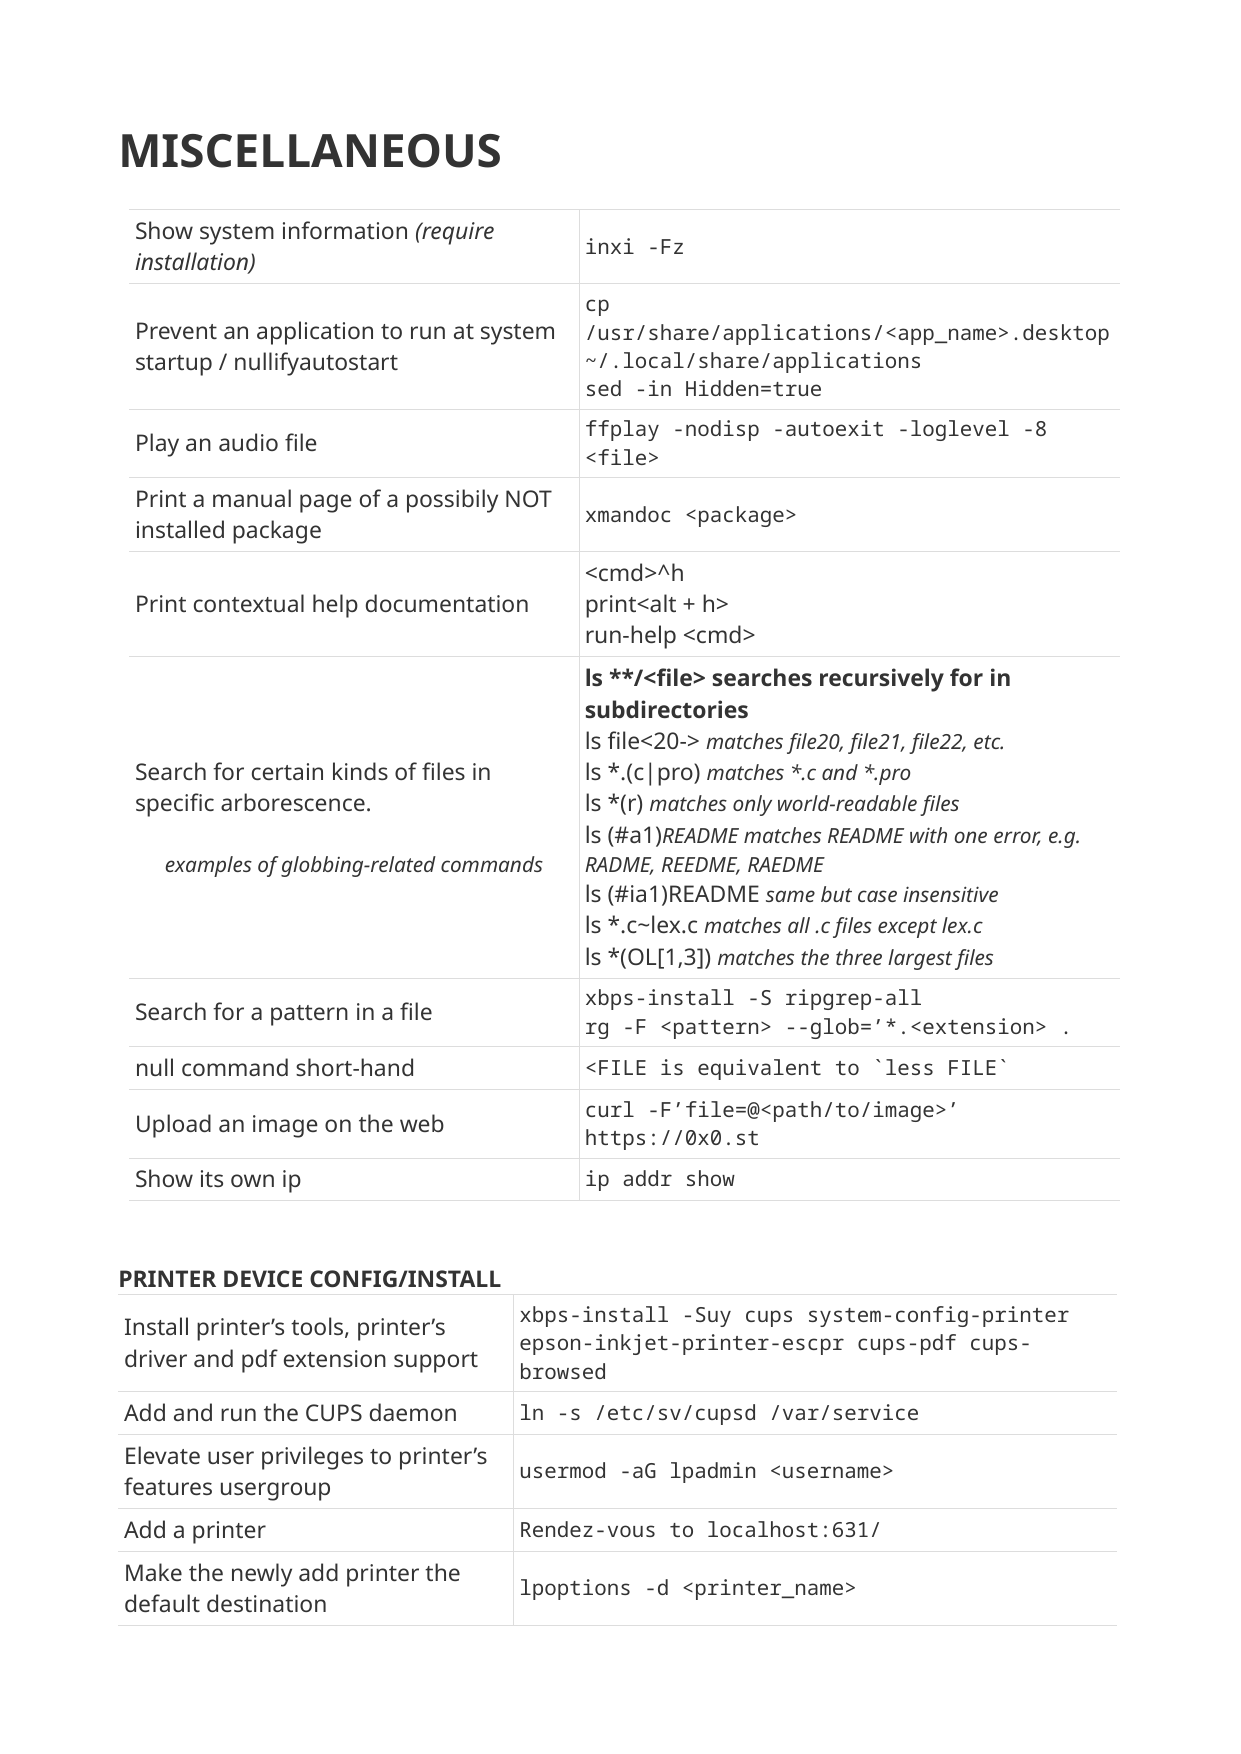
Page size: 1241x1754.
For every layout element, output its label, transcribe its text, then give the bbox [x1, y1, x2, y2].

table_cell ln -s /etc/sv/cupsd /var/service [514, 1392, 1117, 1434]
table_cell curl -F’file=@<path/to/image>’ https://0x0.st [580, 1090, 1120, 1157]
table_cell Upload an image on the web [129, 1090, 579, 1157]
table_cell Show its own ip [129, 1159, 579, 1200]
table_cell <cmd>^h print<alt + h> run-help <cmd> [580, 552, 1120, 656]
table_cell Search for certain kinds of files in specific arborescence. examples of globbing-related commands [129, 657, 579, 978]
table_header inxi -Fz [580, 210, 1120, 283]
table_cell cp /usr/share/applications/<app_name>.desktop ~/.local/share/applications sed -in Hidden=true [580, 284, 1120, 409]
table_cell lpoptions -d <printer_name> [514, 1552, 1117, 1625]
table_cell Make the newly add printer the default destination [118, 1552, 513, 1625]
table_cell xmandoc <package> [580, 478, 1120, 551]
text MISCELLANEOUS [118, 118, 1122, 181]
table_cell <FILE is equivalent to `less FILE` [580, 1047, 1120, 1089]
table_cell Elevate user privileges to printer’s features usergroup [118, 1435, 513, 1508]
table_cell Rendez-vous to localhost:631/ [514, 1509, 1117, 1551]
table_cell Print contextual help documentation [129, 552, 579, 656]
table_cell Prevent an application to run at system startup / nullifyautostart [129, 284, 579, 409]
table_header xbps-install -Suy cups system-config-printer epson-inkjet-printer-escpr cups-pdf cups-browsed [514, 1295, 1117, 1391]
table_cell ffplay -nodisp -autoexit -loglevel -8 <file> [580, 410, 1120, 477]
table_cell Search for a pattern in a file [129, 979, 579, 1046]
table_cell null command short-hand [129, 1047, 579, 1089]
table_cell Play an audio file [129, 410, 579, 477]
table_header Show system information (require installation) [129, 210, 579, 283]
table_cell Add and run the CUPS daemon [118, 1392, 513, 1434]
table_cell Add a printer [118, 1509, 513, 1551]
table_cell ls **/<file> searches recursively for in subdirectories ls file<20-> matches file20, file21, file22, etc. ls *.(c|pro) matches *.c and *.pro ls *(r) matches only world-readable files ls (#a1)README matches README with one error, e.g. RADME, REEDME, RAEDME ls (#ia1)README same but case insensitive ls *.c~lex.c matches all .c files except lex.c ls *(OL[1,3]) matches the three largest files [580, 657, 1120, 978]
table_header Install printer’s tools, printer’s driver and pdf extension support [118, 1295, 513, 1391]
table_cell xbps-install -S ripgrep-all rg -F <pattern> --glob=’*.<extension> . [580, 979, 1120, 1046]
table_cell usermod -aG lpadmin <username> [514, 1435, 1117, 1508]
table_cell ip addr show [580, 1159, 1120, 1200]
text PRINTER DEVICE CONFIG/INSTALL [118, 1263, 1093, 1294]
table_cell Print a manual page of a possibily NOT installed package [129, 478, 579, 551]
